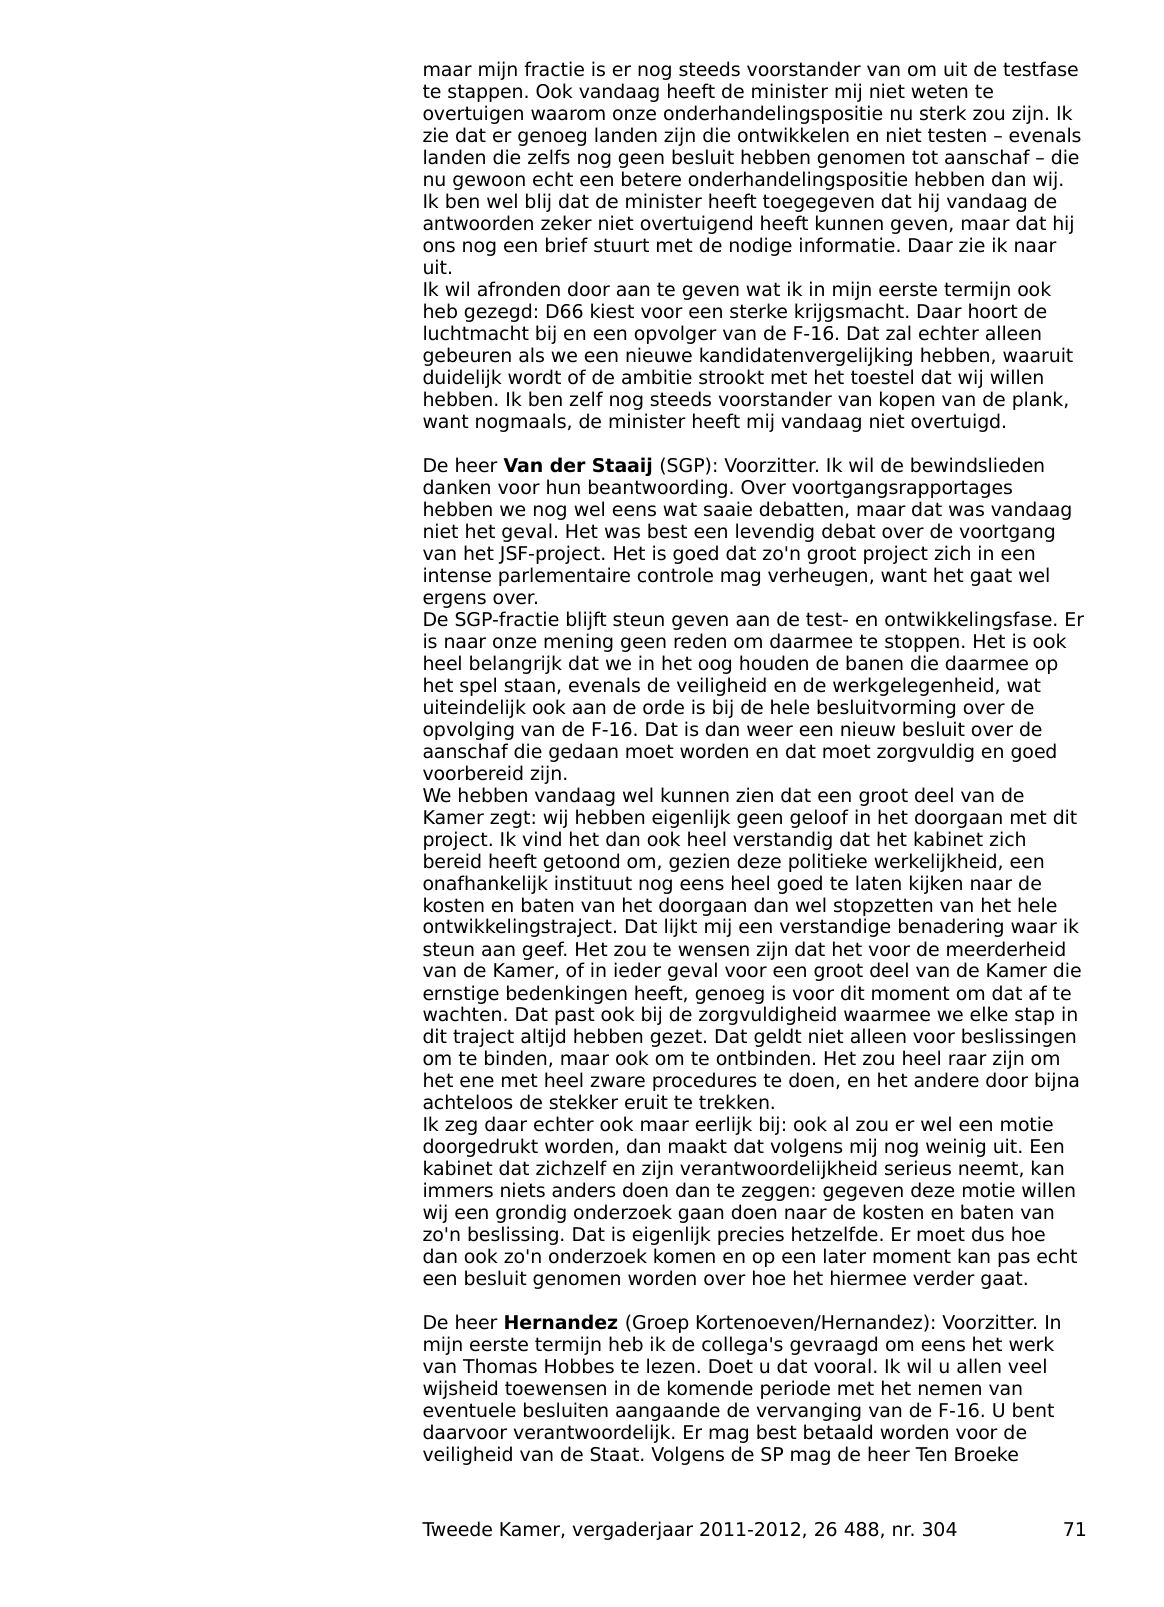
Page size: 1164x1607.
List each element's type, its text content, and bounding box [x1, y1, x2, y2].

text Ik zeg daar echter ook maar eerlijk bij: ook al zou er wel een motie doorgedrukt worden, dan maakt dat volgens mij nog weinig uit. Een kabinet dat zichzelf en zijn verantwoordelijkheid serieus neemt, kan immers niets anders doen dan te zeggen: gegeven deze motie willen wij een grondig onderzoek gaan doen naar de kosten en baten van zo'n beslissing. Dat is eigenlijk precies hetzelfde. Er moet dus hoe dan ook zo'n onderzoek komen en op een later moment kan pas echt een besluit genomen worden over hoe het hiermee verder gaat. [422, 1114, 1087, 1290]
text We hebben vandaag wel kunnen zien dat een groot deel van de Kamer zegt: wij hebben eigenlijk geen geloof in het doorgaan met dit project. Ik vind het dan ook heel verstandig dat het kabinet zich bereid heeft getoond om, gezien deze politieke werkelijkheid, een onafhankelijk instituut nog eens heel goed te laten kijken naar de kosten en baten van het doorgaan dan wel stopzetten van het hele ontwikkelingstraject. Dat lijkt mij een verstandige benadering waar ik steun aan geef. Het zou te wensen zijn dat het voor de meerderheid van de Kamer, of in ieder geval voor een groot deel van de Kamer die ernstige bedenkingen heeft, genoeg is voor dit moment om dat af te wachten. Dat past ook bij de zorgvuldigheid waarmee we elke stap in dit traject altijd hebben gezet. Dat geldt niet alleen voor beslissingen om te binden, maar ook om te ontbinden. Het zou heel raar zijn om het ene met heel zware procedures te doen, en het andere door bijna achteloos de stekker eruit te trekken. [422, 784, 1087, 1114]
text De heer Van der Staaij (SGP): Voorzitter. Ik wil de bewindslieden danken voor hun beantwoording. Over voortgangsrapportages hebben we nog wel eens wat saaie debatten, maar dat was vandaag niet het geval. Het was best een levendig debat over de voortgang van het JSF-project. Het is goed dat zo'n groot project zich in een intense parlementaire controle mag verheugen, want het gaat wel ergens over. [422, 455, 1087, 609]
text maar mijn fractie is er nog steeds voorstander van om uit de testfase te stappen. Ook vandaag heeft de minister mij niet weten te overtuigen waarom onze onderhandelingspositie nu sterk zou zijn. Ik zie dat er genoeg landen zijn die ontwikkelen en niet testen – evenals landen die zelfs nog geen besluit hebben genomen tot aanschaf – die nu gewoon echt een betere onderhandelingspositie hebben dan wij. Ik ben wel blij dat de minister heeft toegegeven dat hij vandaag de antwoorden zeker niet overtuigend heeft kunnen geven, maar dat hij ons nog een brief stuurt met de nodige informatie. Daar zie ik naar uit. [422, 59, 1087, 279]
text Ik wil afronden door aan te geven wat ik in mijn eerste termijn ook heb gezegd: D66 kiest voor een sterke krijgsmacht. Daar hoort de luchtmacht bij en een opvolger van de F-16. Dat zal echter alleen gebeuren als we een nieuwe kandidatenvergelijking hebben, waaruit duidelijk wordt of de ambitie strookt met het toestel dat wij willen hebben. Ik ben zelf nog steeds voorstander van kopen van de plank, want nogmaals, de minister heeft mij vandaag niet overtuigd. [422, 279, 1087, 433]
text De heer Hernandez (Groep Kortenoeven/Hernandez): Voorzitter. In mijn eerste termijn heb ik de collega's gevraagd om eens het werk van Thomas Hobbes te lezen. Doet u dat vooral. Ik wil u allen veel wijsheid toewensen in de komende periode met het nemen van eventuele besluiten aangaande de vervanging van de F-16. U bent daarvoor verantwoordelijk. Er mag best betaald worden voor de veiligheid van de Staat. Volgens de SP mag de heer Ten Broeke [422, 1312, 1087, 1466]
text De SGP-fractie blijft steun geven aan de test- en ontwikkelingsfase. Er is naar onze mening geen reden om daarmee te stoppen. Het is ook heel belangrijk dat we in het oog houden de banen die daarmee op het spel staan, evenals de veiligheid en de werkgelegenheid, wat uiteindelijk ook aan de orde is bij de hele besluitvorming over de opvolging van de F-16. Dat is dan weer een nieuw besluit over de aanschaf die gedaan moet worden en dat moet zorgvuldig en goed voorbereid zijn. [422, 609, 1087, 784]
